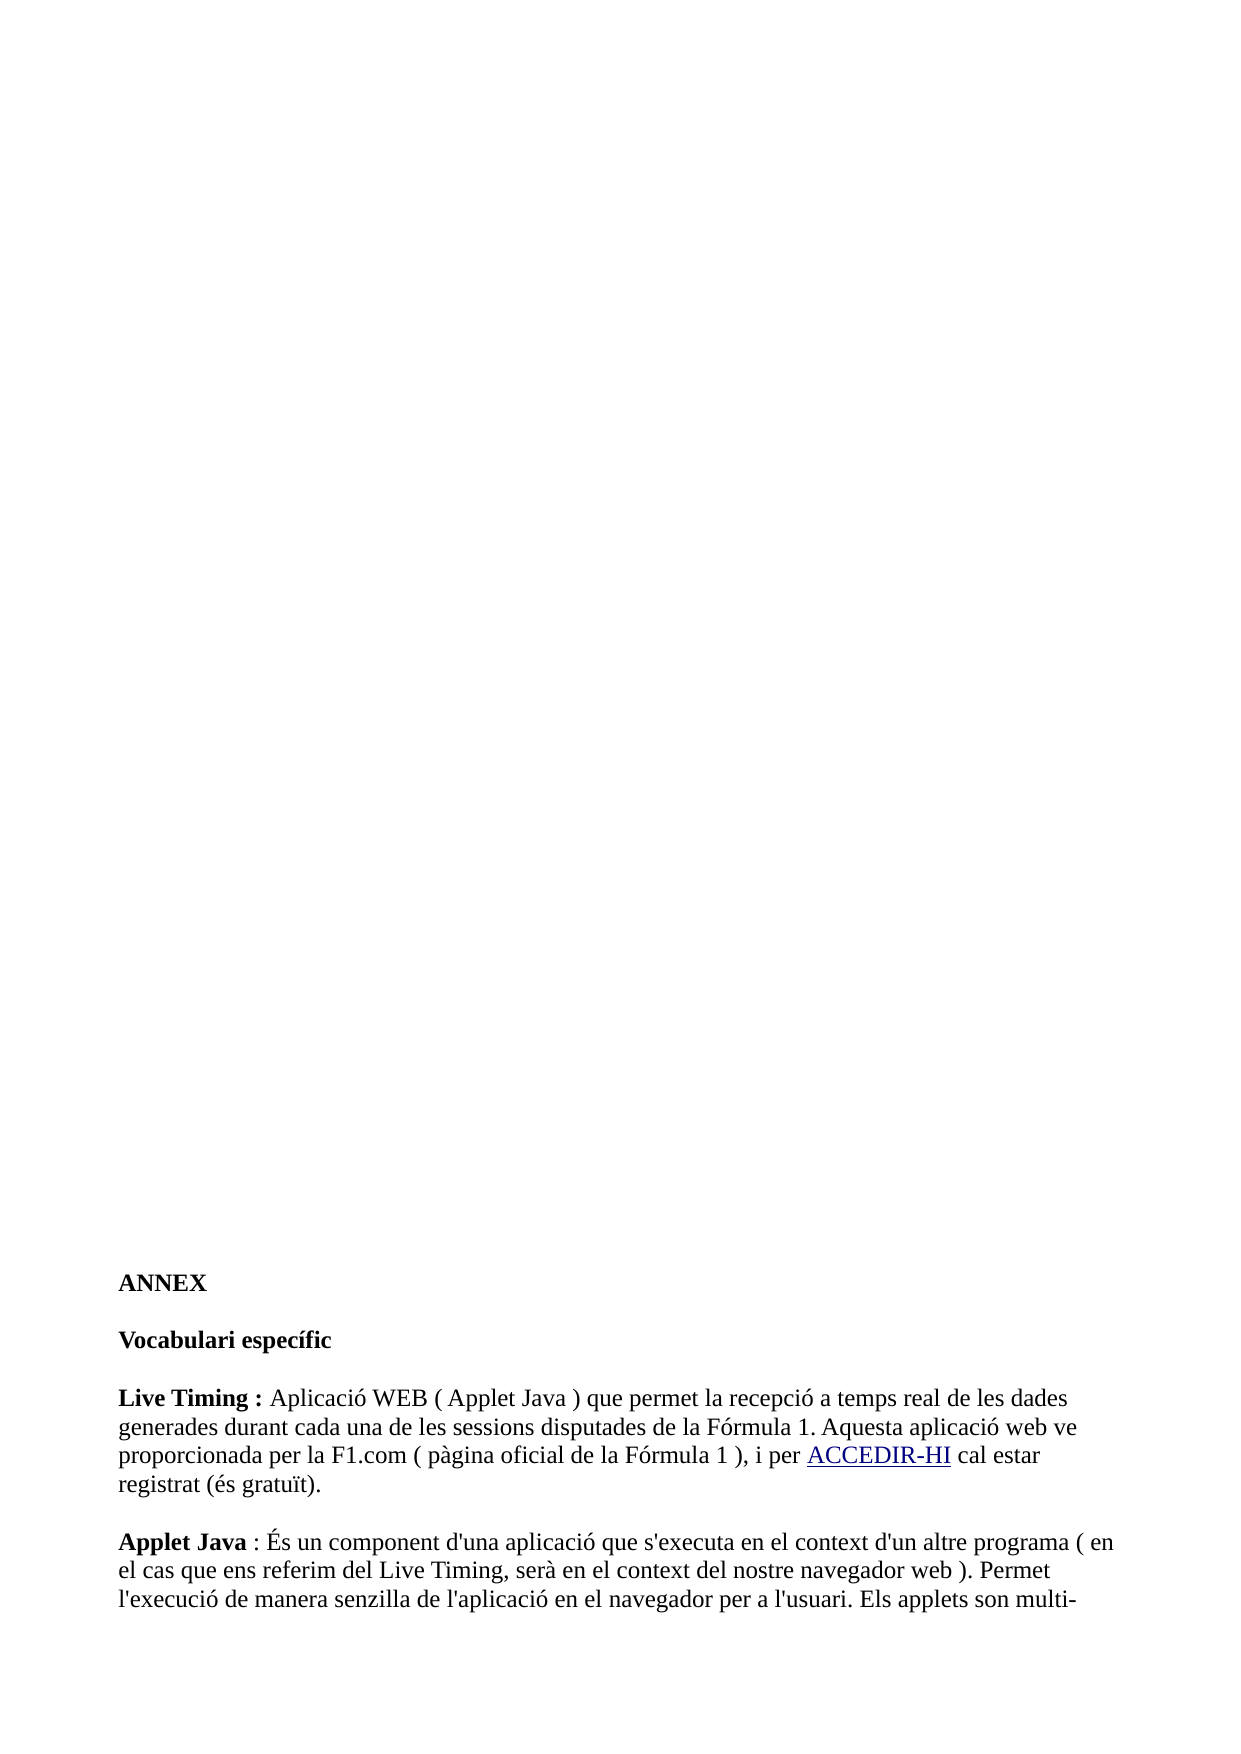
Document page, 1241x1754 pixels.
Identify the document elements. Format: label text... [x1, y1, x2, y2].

text Vocabulari específic [118, 1326, 1122, 1354]
text Live Timing : Aplicació WEB ( Applet Java ) que permet la recepció a temps real de les dades generades durant cada una de les sessions disputades de la Fórmula 1. Aquesta aplicació web ve proporcionada per la F1.com ( pàgina oficial de la Fórmula 1 ), i per ACCEDIR-HI cal estar registrat (és gratuït). [118, 1383, 1122, 1498]
text Applet Java : És un component d'una aplicació que s'executa en el context d'un altre programa ( en el cas que ens referim del Live Timing, serà en el context del nostre navegador web ). Permet l'execució de manera senzilla de l'aplicació en el navegador per a l'usuari. Els applets son multi- [118, 1527, 1122, 1613]
text ANNEX [118, 1268, 1122, 1297]
